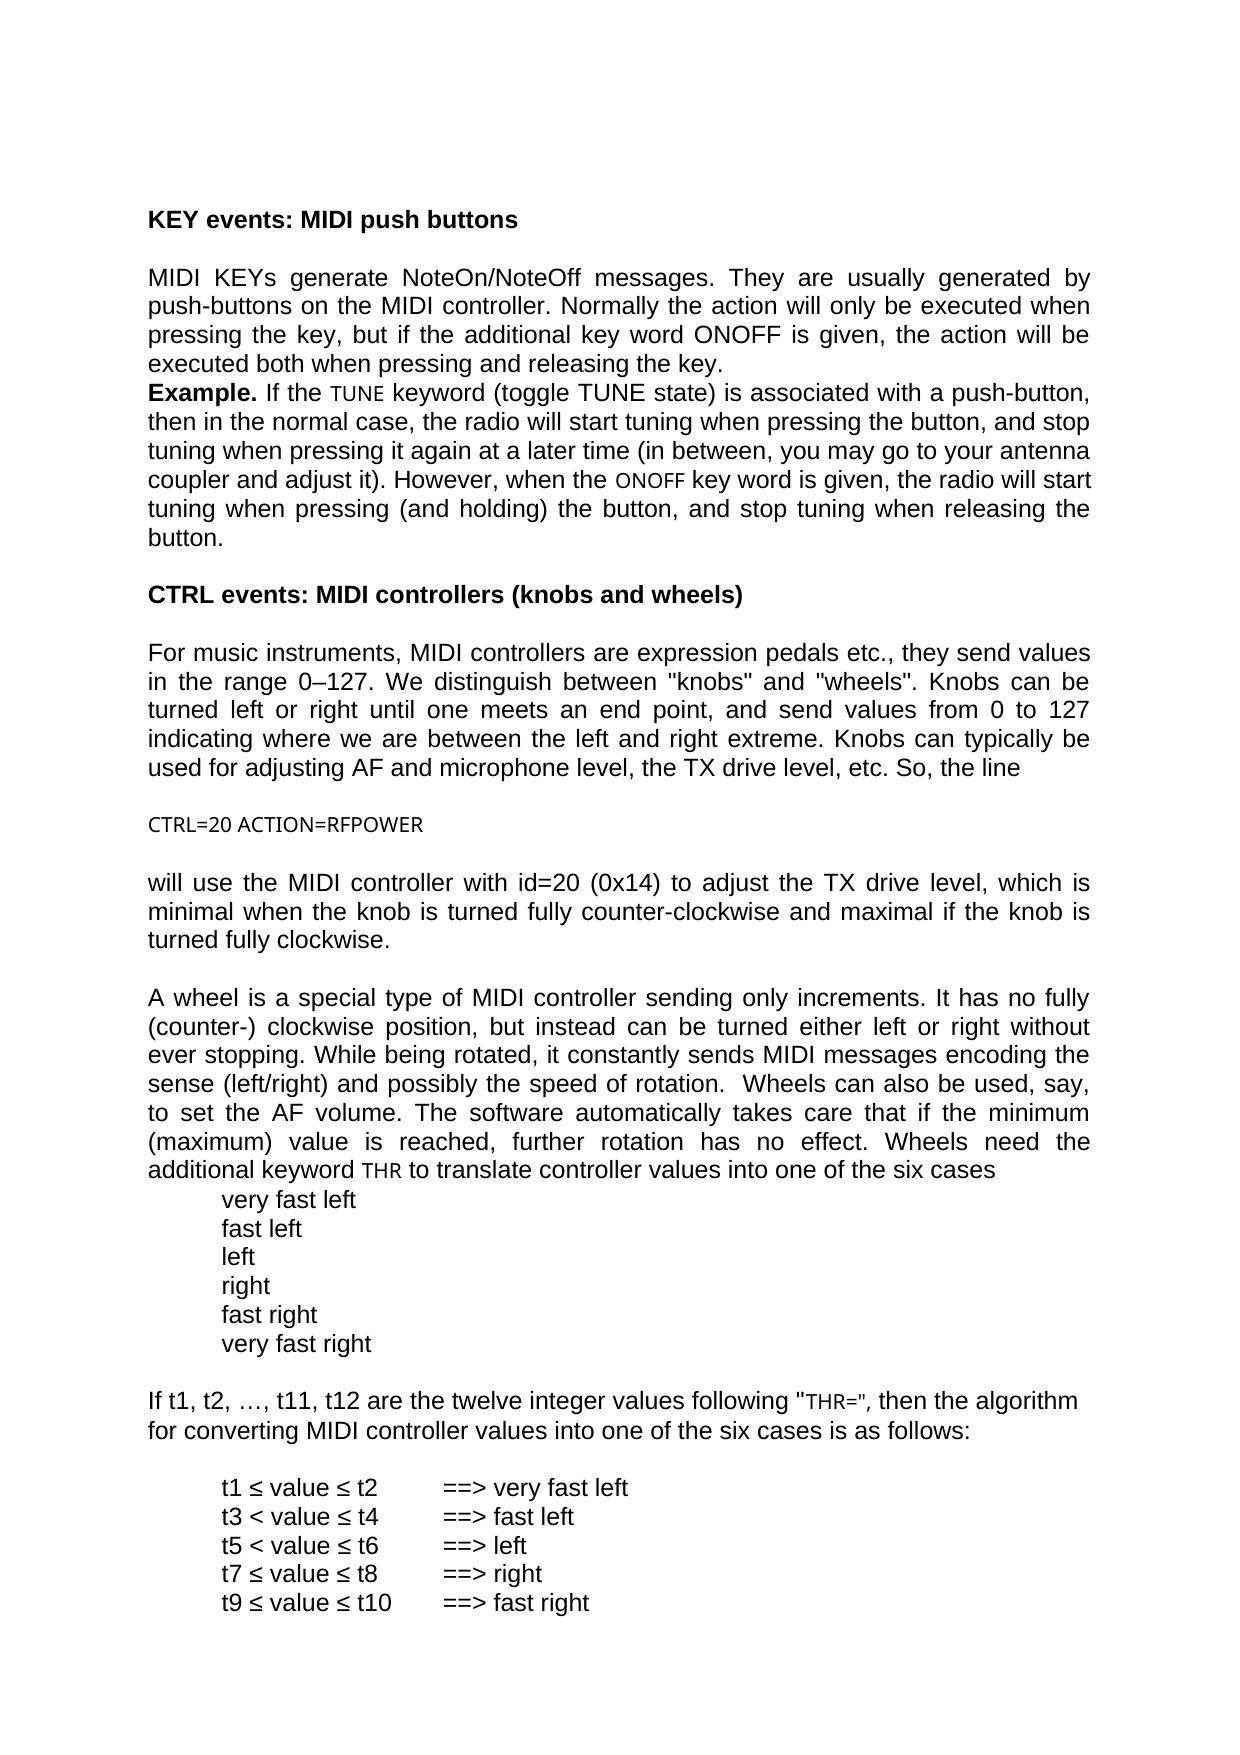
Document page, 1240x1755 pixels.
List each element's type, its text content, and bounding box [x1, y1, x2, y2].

text fast right [148, 1300, 1092, 1328]
text KEY events: MIDI push buttons [148, 205, 1092, 234]
text CTRL events: MIDI controllers (knobs and wheels) [148, 581, 1092, 609]
text A wheel is a special type of MIDI controller sending only increments. It has no fully (counter-) clockwise position, but instead can be turned either left or right without ever stopping. While being rotated, it constantly sends MIDI messages encoding the sense (left/right) and possibly the speed of rotation. Wheels can also be used, say, to set the AF volume. The software automatically takes care that if the minimum (maximum) value is reached, further rotation has no effect. Wheels need the additional keyword THR to translate controller values into one of the six cases [148, 983, 1092, 1185]
text MIDI KEYs generate NoteOn/NoteOff messages. They are usually generated by push-buttons on the MIDI controller. Normally the action will only be executed when pressing the key, but if the additional key word ONOFF is given, the action will be executed both when pressing and releasing the key. [148, 263, 1092, 378]
text For music instruments, MIDI controllers are expression pedals etc., they send values in the range 0–127. We distinguish between "knobs" and "wheels". Knobs can be turned left or right until one meets an end point, and send values from 0 to 127 indicating where we are between the left and right extreme. Knobs can typically be used for adjusting AF and microphone level, the TX drive level, etc. So, the line [148, 638, 1092, 782]
text t3 < value ≤ t4 ==> fast left [148, 1502, 1092, 1531]
text t7 ≤ value ≤ t8 ==> right [148, 1559, 1092, 1588]
text very fast left [148, 1185, 1092, 1213]
text very fast right [148, 1328, 1092, 1357]
text If t1, t2, …, t11, t12 are the twelve integer values following "THR=", then the algorithm for converting MIDI controller values into one of the six cases is as follows: [148, 1386, 1092, 1444]
text t5 < value ≤ t6 ==> left [148, 1531, 1092, 1559]
text will use the MIDI controller with id=20 (0x14) to adjust the TX drive level, which is minimal when the knob is turned fully counter-clockwise and maximal if the knob is turned fully clockwise. [148, 868, 1092, 954]
text Example. If the TUNE keyword (toggle TUNE state) is associated with a push-button, then in the normal case, the radio will start tuning when pressing the button, and stop tuning when pressing it again at a later time (in between, you may go to your antenna coupler and adjust it). However, when the ONOFF key word is given, the radio will start tuning when pressing (and holding) the button, and stop tuning when releasing the button. [148, 378, 1092, 552]
text left [148, 1242, 1092, 1271]
text right [148, 1271, 1092, 1300]
text fast left [148, 1213, 1092, 1242]
text t9 ≤ value ≤ t10 ==> fast right [148, 1588, 1092, 1617]
text CTRL=20 ACTION=RFPOWER [148, 811, 1092, 839]
text t1 ≤ value ≤ t2 ==> very fast left [148, 1473, 1092, 1502]
